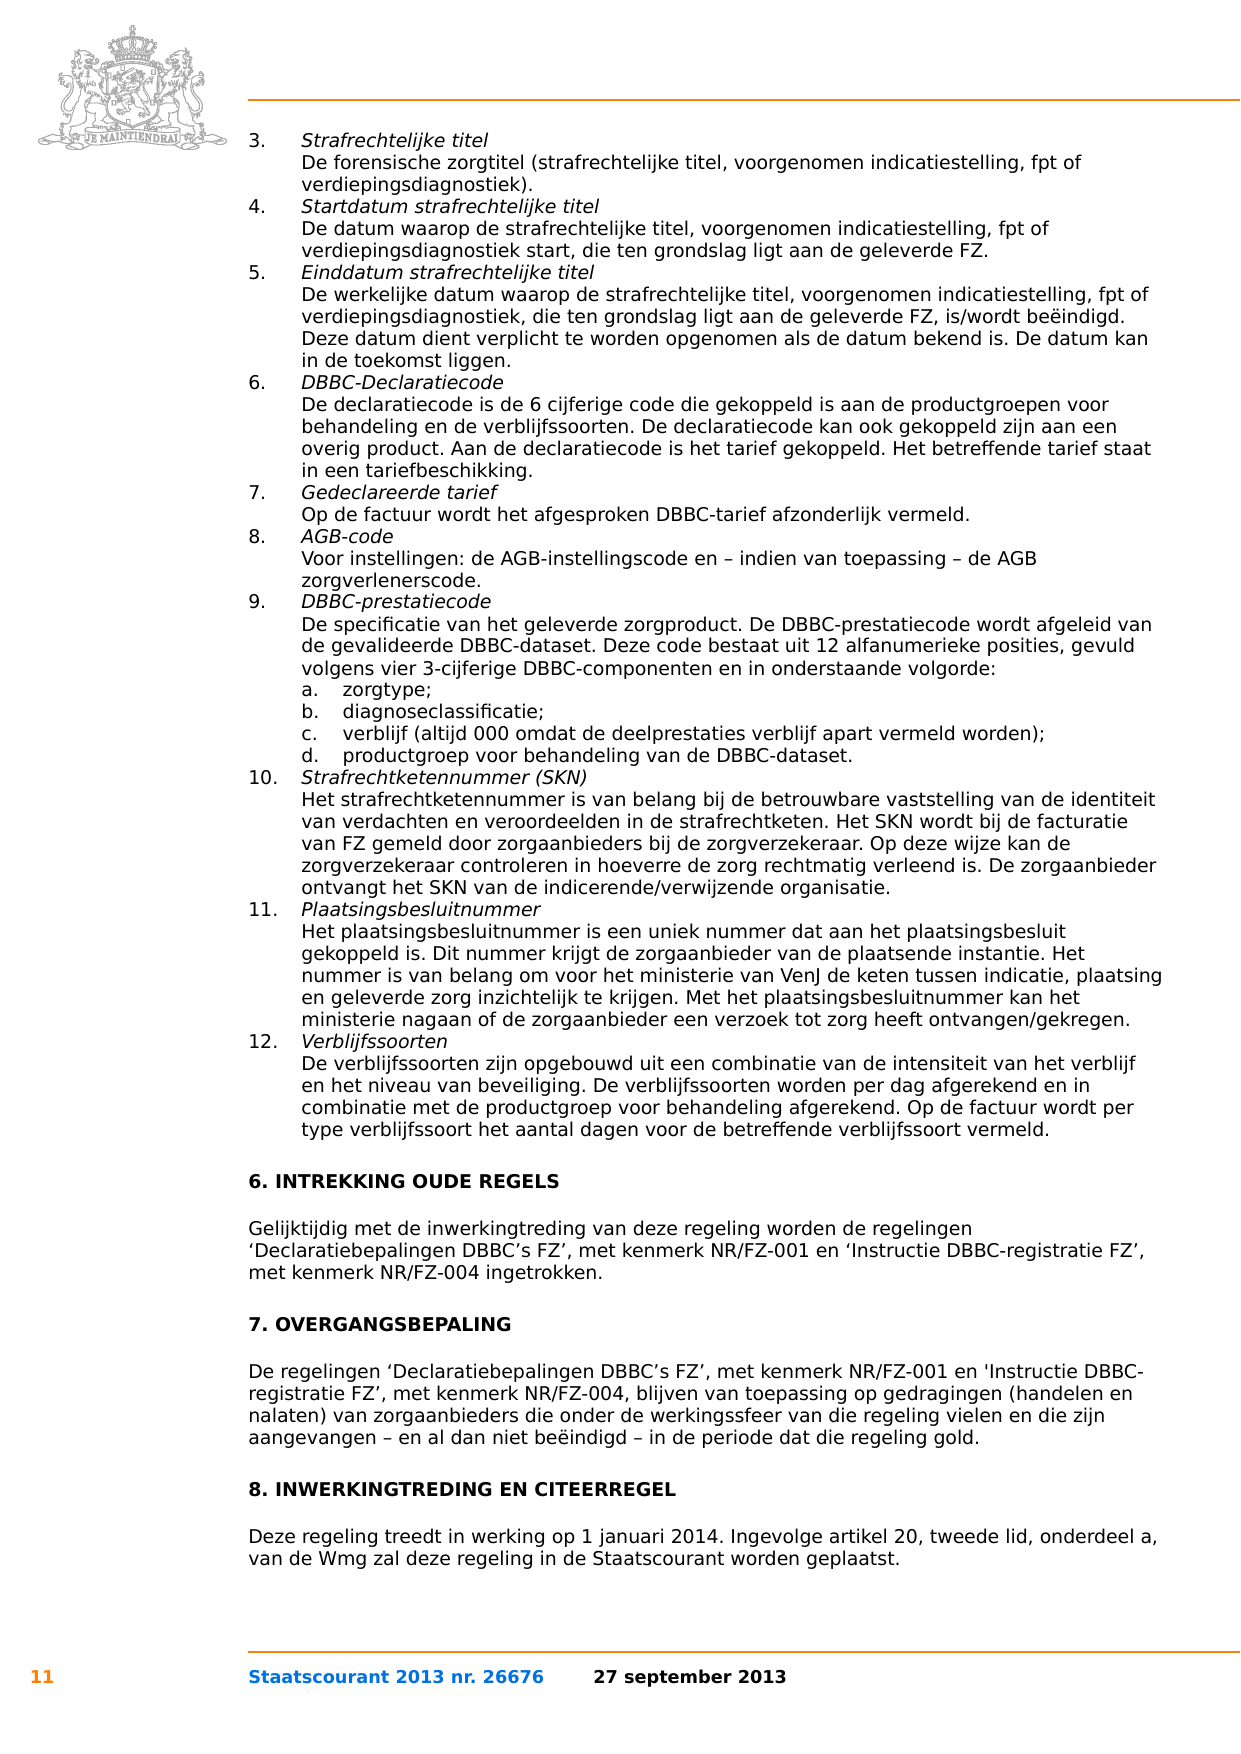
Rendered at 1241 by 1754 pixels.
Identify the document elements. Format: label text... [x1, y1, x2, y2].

subtitle 6. INTREKKING OUDE REGELS [248, 1171, 1163, 1193]
text 8. AGB-code [248, 526, 1163, 547]
text Op de factuur wordt het afgesproken DBBC-tarief afzonderlijk vermeld. [301, 503, 1163, 526]
text 9. DBBC-prestatiecode [248, 591, 1163, 613]
text 3. Strafrechtelijke titel [248, 130, 1163, 152]
text 11. Plaatsingsbesluitnummer [248, 899, 1163, 921]
text De regelingen ‘Declaratiebepalingen DBBC’s FZ’, met kenmerk NR/FZ-001 en 'Instructie DBBC-registratie FZ’, met kenmerk NR/FZ-004, blijven van toepassing op gedragingen (handelen en nalaten) van zorgaanbieders die onder de werkingssfeer van die regeling vielen en die zijn aangevangen – en al dan niet beëindigd – in de periode dat die regeling gold. [248, 1361, 1163, 1449]
text Het strafrechtketennummer is van belang bij de betrouwbare vaststelling van de identiteit van verdachten en veroordeelden in de strafrechtketen. Het SKN wordt bij de facturatie van FZ gemeld door zorgaanbieders bij de zorgverzekeraar. Op deze wijze kan de zorgverzekeraar controleren in hoeverre de zorg rechtmatig verleend is. De zorgaanbieder ontvangt het SKN van de indicerende/verwijzende organisatie. [301, 789, 1163, 899]
text De specificatie van het geleverde zorgproduct. De DBBC-prestatiecode wordt afgeleid van de gevalideerde DBBC-dataset. Deze code bestaat uit 12 alfanumerieke posities, gevuld volgens vier 3-cijferige DBBC-componenten en in onderstaande volgorde: [301, 613, 1163, 679]
text De verblijfssoorten zijn opgebouwd uit een combinatie van de intensiteit van het verblijf en het niveau van beveiliging. De verblijfssoorten worden per dag afgerekend en in combinatie met de productgroep voor behandeling afgerekend. Op de factuur wordt per type verblijfssoort het aantal dagen voor de betreffende verblijfssoort vermeld. [301, 1053, 1163, 1141]
text Deze regeling treedt in werking op 1 januari 2014. Ingevolge artikel 20, tweede lid, onderdeel a, van de Wmg zal deze regeling in de Staatscourant worden geplaatst. [248, 1526, 1163, 1570]
text b. diagnoseclassificatie; [301, 701, 1163, 723]
text 10. Strafrechtketennummer (SKN) [248, 767, 1163, 789]
text Voor instellingen: de AGB-instellingscode en – indien van toepassing – de AGB zorgverlenerscode. [301, 547, 1163, 591]
subtitle 8. INWERKINGTREDING EN CITEERREGEL [248, 1479, 1163, 1501]
text c. verblijf (altijd 000 omdat de deelprestaties verblijf apart vermeld worden); [301, 723, 1163, 745]
text De datum waarop de strafrechtelijke titel, voorgenomen indicatiestelling, fpt of verdiepingsdiagnostiek start, die ten grondslag ligt aan de geleverde FZ. [301, 218, 1163, 262]
text De werkelijke datum waarop de strafrechtelijke titel, voorgenomen indicatiestelling, fpt of verdiepingsdiagnostiek, die ten grondslag ligt aan de geleverde FZ, is/wordt beëindigd. Deze datum dient verplicht te worden opgenomen als de datum bekend is. De datum kan in de toekomst liggen. [301, 284, 1163, 372]
picture [38, 25, 227, 150]
text De forensische zorgtitel (strafrechtelijke titel, voorgenomen indicatiestelling, fpt of verdiepingsdiagnostiek). [301, 152, 1163, 196]
text Het plaatsingsbesluitnummer is een uniek nummer dat aan het plaatsingsbesluit gekoppeld is. Dit nummer krijgt de zorgaanbieder van de plaatsende instantie. Het nummer is van belang om voor het ministerie van VenJ de keten tussen indicatie, plaatsing en geleverde zorg inzichtelijk te krijgen. Met het plaatsingsbesluitnummer kan het ministerie nagaan of de zorgaanbieder een verzoek tot zorg heeft ontvangen/gekregen. [301, 921, 1163, 1031]
text 7. Gedeclareerde tarief [248, 482, 1163, 503]
text 6. DBBC-Declaratiecode [248, 372, 1163, 394]
text 12. Verblijfssoorten [248, 1031, 1163, 1053]
text De declaratiecode is de 6 cijferige code die gekoppeld is aan de productgroepen voor behandeling en de verblijfssoorten. De declaratiecode kan ook gekoppeld zijn aan een overig product. Aan de declaratiecode is het tarief gekoppeld. Het betreffende tarief staat in een tariefbeschikking. [301, 394, 1163, 482]
subtitle 7. OVERGANGSBEPALING [248, 1314, 1163, 1336]
text d. productgroep voor behandeling van de DBBC-dataset. [301, 745, 1163, 767]
text 5. Einddatum strafrechtelijke titel [248, 262, 1163, 284]
text Gelijktijdig met de inwerkingtreding van deze regeling worden de regelingen ‘Declaratiebepalingen DBBC’s FZ’, met kenmerk NR/FZ-001 en ‘Instructie DBBC-registratie FZ’, met kenmerk NR/FZ-004 ingetrokken. [248, 1218, 1163, 1284]
text 4. Startdatum strafrechtelijke titel [248, 196, 1163, 218]
text a. zorgtype; [301, 679, 1163, 701]
